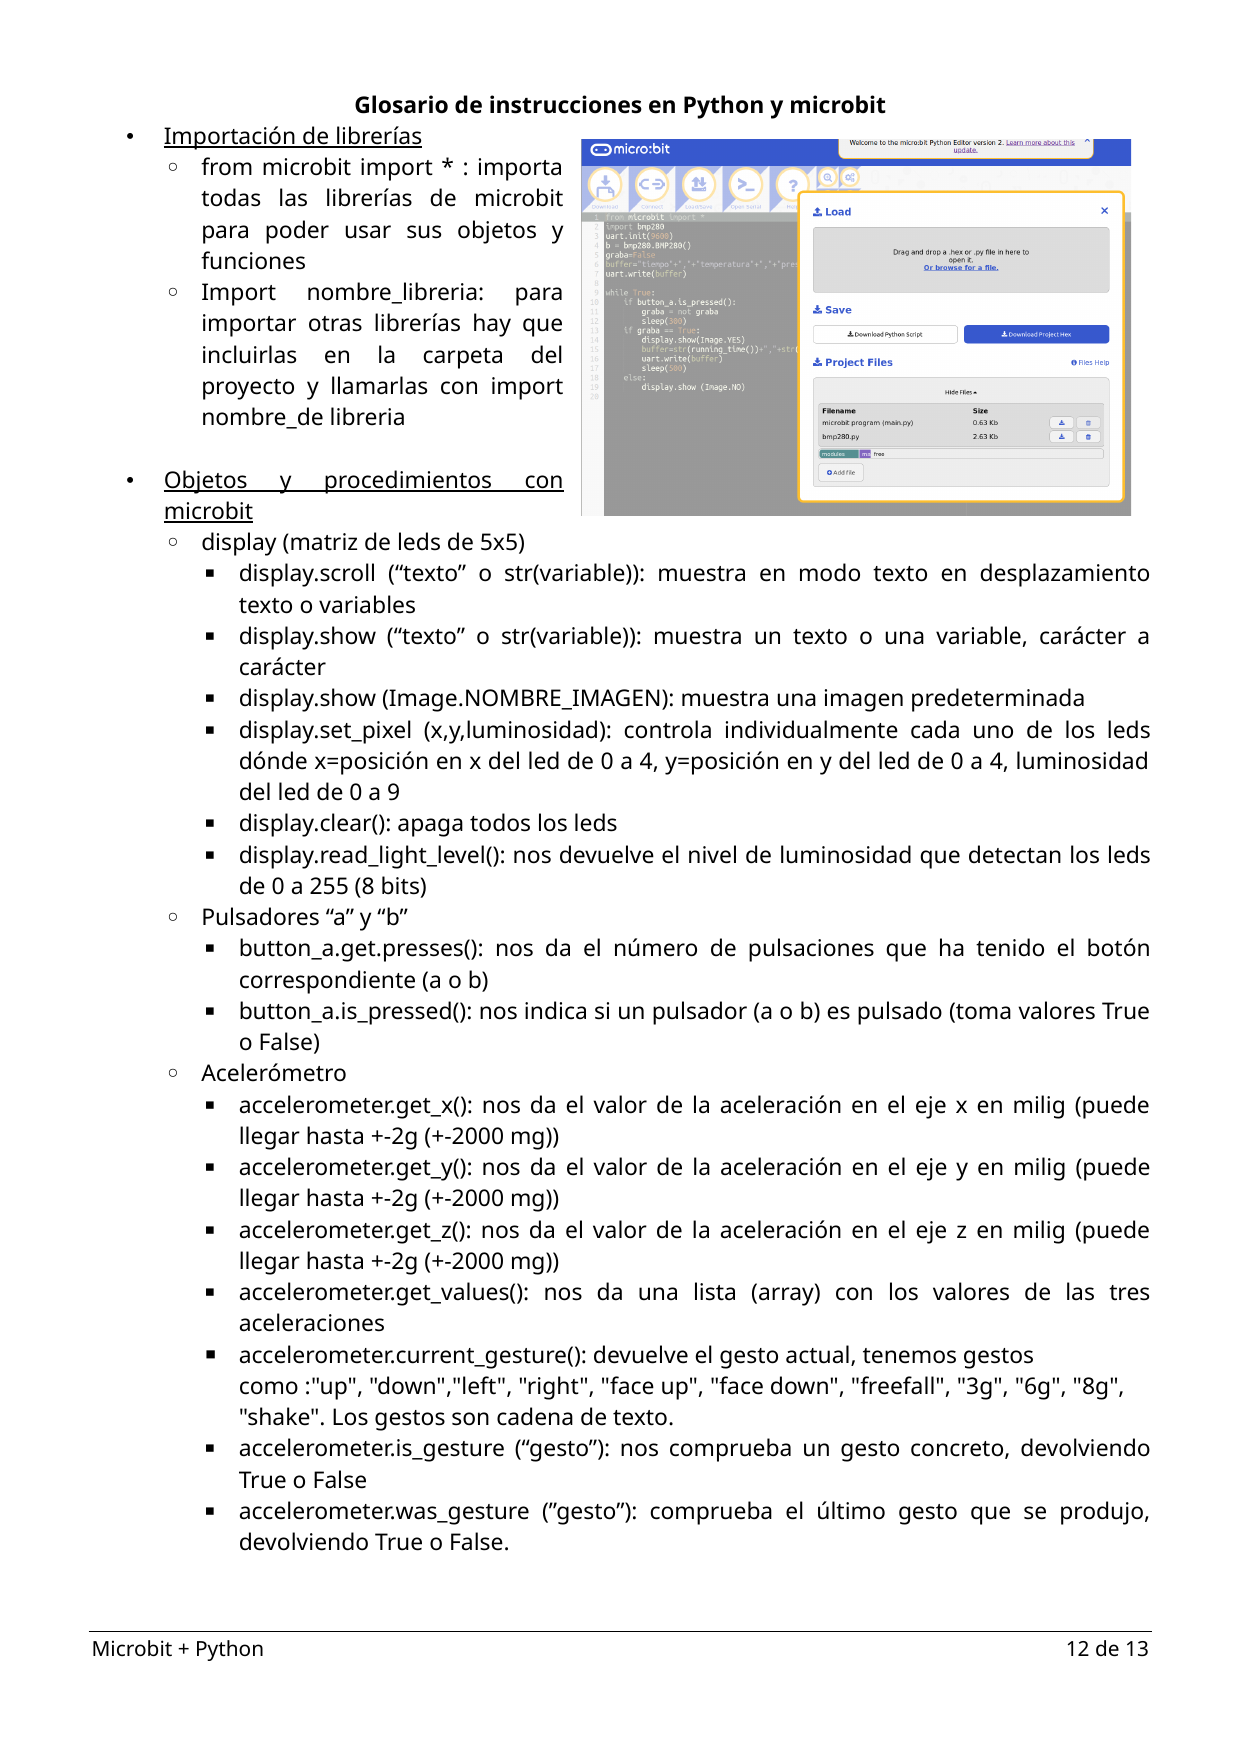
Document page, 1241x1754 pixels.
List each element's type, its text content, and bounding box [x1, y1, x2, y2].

list display.clear(): apaga todos los leds [201, 807, 1152, 838]
list accelerometer.get_y(): nos da el valor de la aceleración en el eje y en milig (puede llegar hasta +-2g (+-2000 mg)) [201, 1151, 1152, 1213]
list [1132, 151, 1152, 276]
list display.show (“texto” o str(variable)): muestra un texto o una variable, carácter a carácter [201, 620, 1152, 682]
list display.show (Image.NOMBRE_IMAGEN): muestra una imagen predeterminada [201, 682, 1152, 713]
list display.set_pixel (x,y,luminosidad): controla individualmente cada uno de los leds dónde x=posición en x del led de 0 a 4, y=posición en y del led de 0 a 4, luminosidad del led de 0 a 9 [201, 713, 1152, 807]
list display.scroll (“texto” o str(variable)): muestra en modo texto en desplazamiento texto o variables [201, 557, 1152, 620]
list accelerometer.is_gesture (“gesto”): nos comprueba un gesto concreto, devolviendo True o False [201, 1432, 1152, 1495]
list button_a.get.presses(): nos da el número de pulsaciones que ha tenido el botón correspondiente (a o b) [201, 932, 1152, 995]
list Importación de librerías [126, 120, 1152, 151]
list accelerometer.was_gesture (”gesto”): comprueba el último gesto que se produjo, devolviendo True o False. [201, 1495, 1152, 1557]
list button_a.is_pressed(): nos indica si un pulsador (a o b) es pulsado (toma valores True o False) [201, 995, 1152, 1057]
list from microbit import * : importa todas las librerías de microbit para poder usar sus objetos y funciones [163, 151, 581, 276]
list accelerometer.get_z(): nos da el valor de la aceleración en el eje z en milig (puede llegar hasta +-2g (+-2000 mg)) [201, 1213, 1152, 1276]
list [1132, 276, 1152, 432]
list accelerometer.get_values(): nos da una lista (array) con los valores de las tres aceleraciones [201, 1276, 1152, 1338]
list Pulsadores “a” y “b” [163, 901, 1152, 932]
list accelerometer.current_gesture(): devuelve el gesto actual, tenemos gestos como :"up", "down","left", "right", "face up", "face down", "freefall", "3g", "6g", "8g", "shake". Los gestos son cadena de texto. [201, 1338, 1152, 1432]
list display (matriz de leds de 5x5) [163, 526, 1152, 557]
list Import nombre_libreria: para importar otras librerías hay que incluirlas en la carpeta del proyecto y llamarlas con import nombre_de libreria [163, 276, 581, 432]
list Acelerómetro [163, 1057, 1152, 1088]
text Glosario de instrucciones en Python y microbit [88, 88, 1152, 120]
list Objetos y procedimientos con microbit [126, 463, 1152, 526]
list display.read_light_level(): nos devuelve el nivel de luminosidad que detectan los leds de 0 a 255 (8 bits) [201, 838, 1152, 901]
picture [581, 139, 1132, 516]
list accelerometer.get_x(): nos da el valor de la aceleración en el eje x en milig (puede llegar hasta +-2g (+-2000 mg)) [201, 1088, 1152, 1151]
